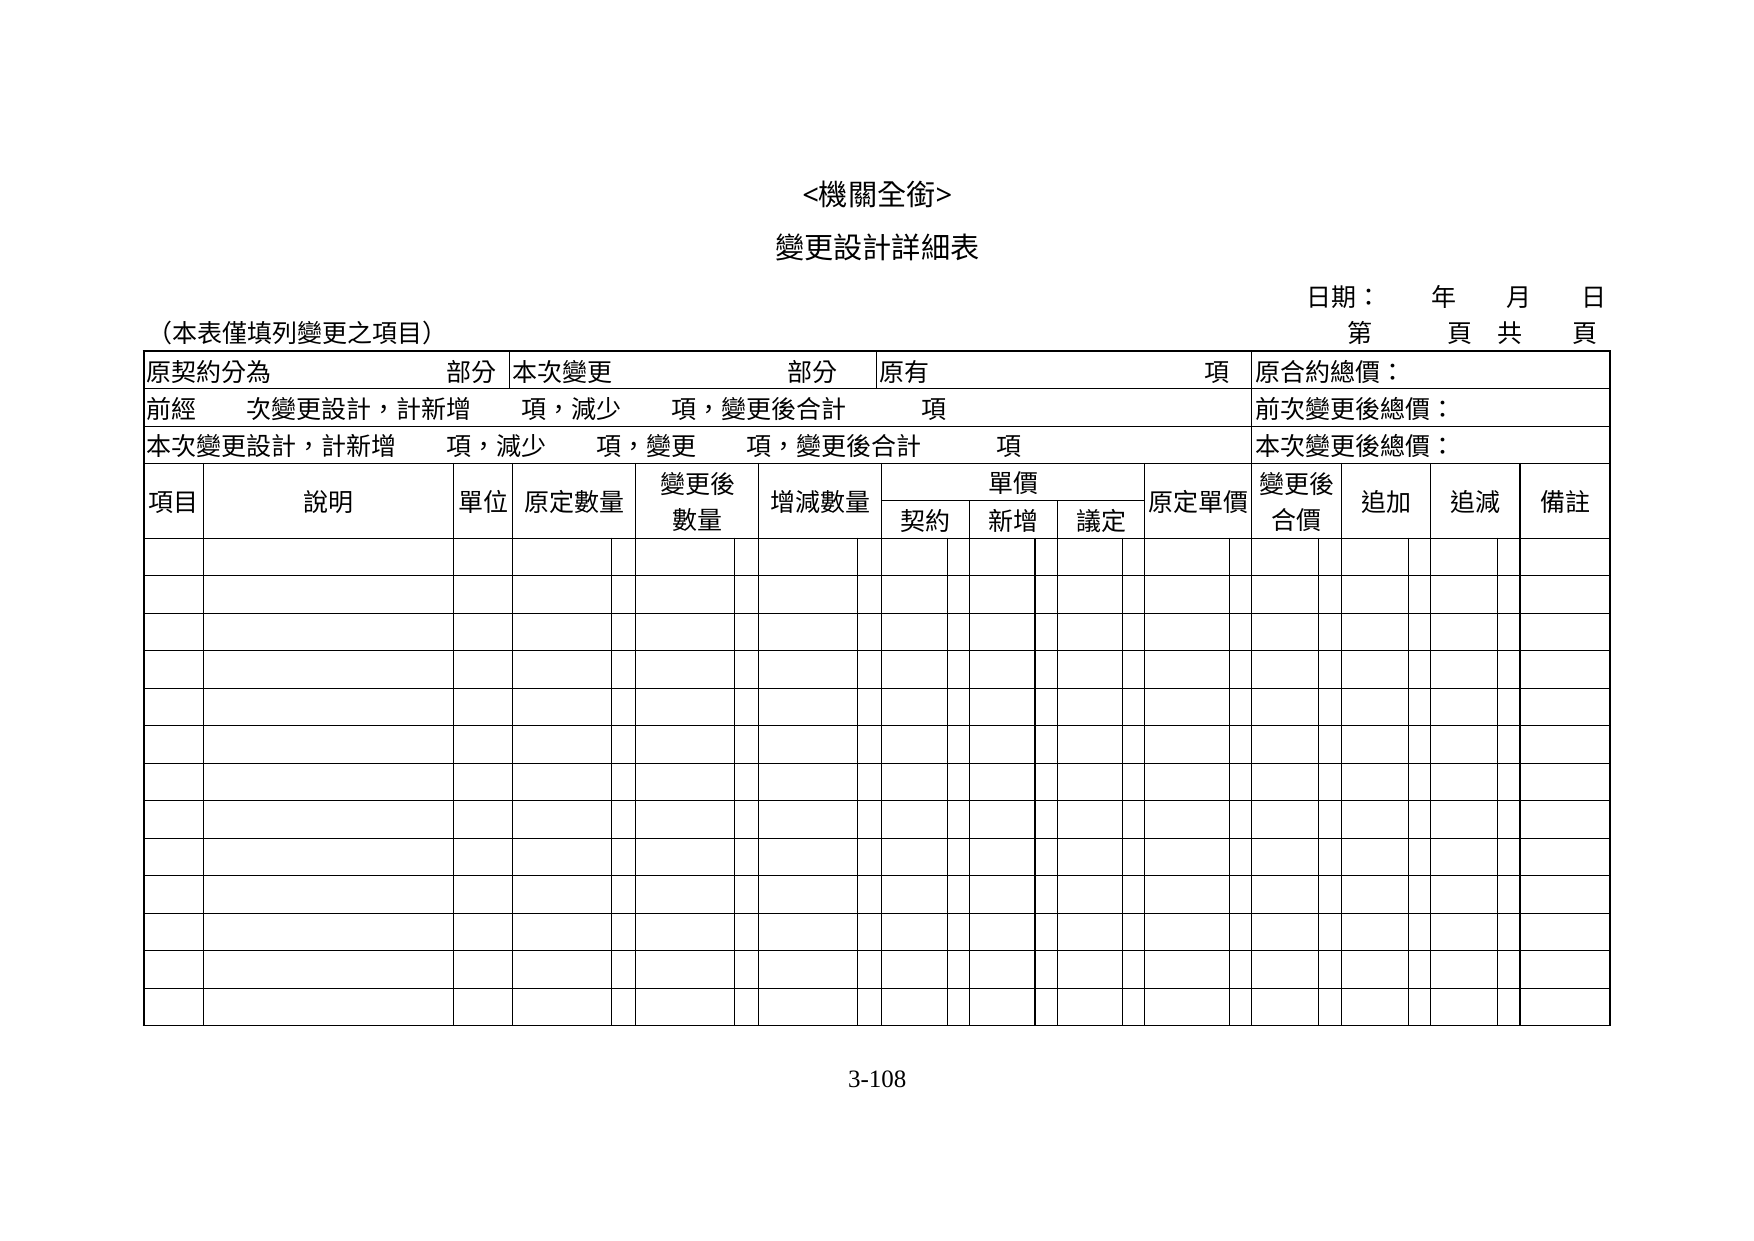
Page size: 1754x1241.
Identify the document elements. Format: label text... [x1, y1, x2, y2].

table_cell [759, 614, 857, 650]
table_cell [1252, 839, 1318, 875]
table_cell [145, 839, 203, 875]
table_cell [1342, 914, 1408, 950]
table_cell 增減數量 [759, 464, 881, 537]
table_cell [612, 614, 635, 650]
table_cell [204, 989, 453, 1025]
table_cell [1521, 951, 1609, 987]
table_cell [145, 651, 203, 687]
table_cell [513, 801, 611, 837]
table_cell [1342, 839, 1408, 875]
table_cell [1498, 726, 1519, 762]
table_cell [1521, 876, 1609, 912]
table_cell [204, 914, 453, 950]
table_cell [970, 726, 1034, 762]
table_cell [970, 989, 1034, 1025]
table_cell [1342, 989, 1408, 1025]
table_cell [858, 914, 881, 950]
table_cell [1145, 576, 1229, 612]
table_cell [882, 689, 947, 725]
table_cell [1498, 839, 1519, 875]
table_cell [735, 914, 758, 950]
table_cell [1342, 876, 1408, 912]
table_cell [1230, 914, 1251, 950]
table_cell [759, 951, 857, 987]
table_cell [858, 764, 881, 800]
table_cell [759, 651, 857, 687]
table_cell [948, 764, 969, 800]
table_cell 契約 [882, 501, 969, 537]
table_cell [145, 726, 203, 762]
table_cell [1342, 614, 1408, 650]
table_cell [1409, 801, 1430, 837]
table_cell [513, 876, 611, 912]
table_cell [454, 689, 512, 725]
table_cell [1145, 876, 1229, 912]
table_cell 項目 [145, 464, 203, 537]
table_cell [612, 764, 635, 800]
table_cell [1319, 764, 1341, 800]
table_cell [1521, 614, 1609, 650]
table_cell [735, 689, 758, 725]
table_cell [454, 764, 512, 800]
table_cell [1145, 951, 1229, 987]
table_cell 前次變更後總價： [1252, 389, 1609, 426]
table_cell [1431, 876, 1497, 912]
table_cell [1521, 539, 1609, 575]
table_cell [759, 576, 857, 612]
table_cell [1145, 989, 1229, 1025]
table_cell [204, 764, 453, 800]
table_cell [1145, 839, 1229, 875]
table_cell [1230, 764, 1251, 800]
table_cell [1230, 989, 1251, 1025]
table_cell [145, 876, 203, 912]
table_cell [612, 801, 635, 837]
table_cell 單價 [882, 464, 1144, 500]
table_cell [1123, 726, 1144, 762]
table_cell [882, 839, 947, 875]
table_cell [948, 876, 969, 912]
table_cell [1319, 726, 1341, 762]
table_cell [1342, 764, 1408, 800]
table_cell [858, 726, 881, 762]
table_cell [1145, 539, 1229, 575]
table_cell [970, 614, 1034, 650]
table_cell [1342, 651, 1408, 687]
table_cell [145, 689, 203, 725]
table_cell [1431, 801, 1497, 837]
table_cell [204, 614, 453, 650]
table_cell [1145, 614, 1229, 650]
table_cell [948, 539, 969, 575]
text 變更設計詳細表 [148, 225, 1606, 267]
table_cell [948, 839, 969, 875]
table_cell [454, 951, 512, 987]
table_cell [145, 801, 203, 837]
table_cell [1252, 951, 1318, 987]
table_cell [1431, 576, 1497, 612]
table_cell [145, 764, 203, 800]
table_cell [204, 539, 453, 575]
table_cell [970, 689, 1034, 725]
table_cell [882, 726, 947, 762]
table_cell [636, 764, 734, 800]
table_cell [970, 914, 1034, 950]
table_cell [1521, 989, 1609, 1025]
table_cell 本次變更設計，計新增 項，減少 項，變更 項，變更後合計 項 [145, 427, 1251, 463]
table_cell [1230, 839, 1251, 875]
table_cell [1409, 989, 1430, 1025]
table_cell 變更後 數量 [636, 464, 758, 537]
table_cell [1230, 576, 1251, 612]
table_cell [1252, 764, 1318, 800]
table_cell [759, 989, 857, 1025]
table_cell [513, 539, 611, 575]
table_cell [1409, 689, 1430, 725]
table_cell [145, 614, 203, 650]
table_cell [454, 576, 512, 612]
table_cell [735, 876, 758, 912]
table_cell [1230, 614, 1251, 650]
table_cell [636, 876, 734, 912]
table_cell [735, 801, 758, 837]
table_cell [1521, 801, 1609, 837]
table_cell [858, 614, 881, 650]
table_cell [513, 726, 611, 762]
table_cell [1498, 614, 1519, 650]
table_cell [1036, 689, 1057, 725]
table_cell [636, 839, 734, 875]
table_cell [1342, 951, 1408, 987]
table_cell [1409, 764, 1430, 800]
table_cell [1319, 914, 1341, 950]
table_cell [1319, 839, 1341, 875]
table_cell [1521, 726, 1609, 762]
table_cell [1036, 764, 1057, 800]
table_cell [1123, 689, 1144, 725]
table_cell [948, 651, 969, 687]
table_cell [1036, 539, 1057, 575]
table_cell [1036, 876, 1057, 912]
table_cell [948, 576, 969, 612]
table_cell [1145, 764, 1229, 800]
table_cell [612, 914, 635, 950]
table_cell [1123, 614, 1144, 650]
table_cell [1058, 576, 1122, 612]
table_cell [1521, 651, 1609, 687]
table_cell [612, 989, 635, 1025]
table_cell [970, 576, 1034, 612]
table_cell [1409, 651, 1430, 687]
table_cell [948, 614, 969, 650]
table_cell [1409, 914, 1430, 950]
table_cell [1230, 876, 1251, 912]
table_cell [1319, 951, 1341, 987]
table_cell [1431, 989, 1497, 1025]
table_cell 原定數量 [513, 464, 635, 537]
table_cell [636, 801, 734, 837]
table_cell [1319, 539, 1341, 575]
table_cell [513, 689, 611, 725]
table_cell [735, 989, 758, 1025]
table_cell [1145, 726, 1229, 762]
table_cell [1123, 651, 1144, 687]
table_cell [204, 726, 453, 762]
table_cell [513, 651, 611, 687]
table_cell [612, 726, 635, 762]
table_cell [454, 876, 512, 912]
table_cell [1230, 801, 1251, 837]
table_cell [1145, 914, 1229, 950]
table_cell [454, 989, 512, 1025]
table_cell 議定 [1058, 501, 1144, 537]
text <機關全銜> [148, 172, 1606, 214]
table_cell 新增 [970, 501, 1057, 537]
table_cell [1058, 989, 1122, 1025]
table_cell [454, 839, 512, 875]
table_cell [1058, 764, 1122, 800]
table_cell [1123, 876, 1144, 912]
table_cell [1123, 801, 1144, 837]
table_cell [1036, 914, 1057, 950]
table_cell [1036, 801, 1057, 837]
table_cell [1058, 689, 1122, 725]
table_cell [145, 914, 203, 950]
table_cell [612, 539, 635, 575]
table_cell [970, 801, 1034, 837]
table_cell [759, 801, 857, 837]
table_cell [1123, 764, 1144, 800]
table_cell [1319, 876, 1341, 912]
table_cell [1252, 651, 1318, 687]
table_cell [759, 539, 857, 575]
table_cell [882, 951, 947, 987]
table_cell [1058, 951, 1122, 987]
table_cell [1252, 726, 1318, 762]
table_cell [1342, 539, 1408, 575]
table_cell [1431, 539, 1497, 575]
table_cell [513, 614, 611, 650]
table_cell [1058, 876, 1122, 912]
table_cell [513, 576, 611, 612]
table_cell [1058, 614, 1122, 650]
table_cell [1342, 576, 1408, 612]
table_cell [759, 876, 857, 912]
table_cell [735, 651, 758, 687]
table_cell [513, 951, 611, 987]
table_cell [1319, 576, 1341, 612]
table_cell [612, 576, 635, 612]
table_cell [1123, 914, 1144, 950]
table_cell [454, 801, 512, 837]
table_cell [1123, 539, 1144, 575]
table_cell [1058, 839, 1122, 875]
table_cell [1409, 576, 1430, 612]
table_cell [882, 801, 947, 837]
table_cell 前經 次變更設計，計新增 項，減少 項，變更後合計 項 [145, 389, 1251, 426]
table_cell [612, 651, 635, 687]
table_cell [454, 914, 512, 950]
table_header 原契約分為 部分 [145, 352, 509, 388]
table_cell [636, 989, 734, 1025]
table_cell [735, 614, 758, 650]
table_cell [1145, 801, 1229, 837]
text （本表僅填列變更之項目） 第 頁 共 頁 [148, 314, 1606, 350]
table_cell [858, 689, 881, 725]
table_cell [1123, 951, 1144, 987]
table_cell [948, 951, 969, 987]
table_cell 變更後合價 [1252, 464, 1341, 537]
table_cell [970, 764, 1034, 800]
table_cell [204, 876, 453, 912]
table_cell [1521, 914, 1609, 950]
table_cell [1431, 951, 1497, 987]
table_cell [1230, 726, 1251, 762]
table_cell [1498, 876, 1519, 912]
table_cell [145, 989, 203, 1025]
table_cell [1058, 651, 1122, 687]
table_cell [612, 876, 635, 912]
table_cell [882, 576, 947, 612]
table_cell [454, 651, 512, 687]
table_cell [1252, 876, 1318, 912]
table_cell [1498, 989, 1519, 1025]
table_cell [735, 839, 758, 875]
table_cell [735, 764, 758, 800]
table_cell [636, 651, 734, 687]
table_cell [1498, 914, 1519, 950]
table_cell [1431, 651, 1497, 687]
table_cell [1431, 764, 1497, 800]
table_cell [1319, 801, 1341, 837]
table_cell [858, 801, 881, 837]
table_cell [636, 914, 734, 950]
table_cell [1036, 726, 1057, 762]
table_cell [1521, 764, 1609, 800]
table_cell [882, 914, 947, 950]
table_cell [145, 576, 203, 612]
table_cell [1431, 839, 1497, 875]
table_cell [1230, 539, 1251, 575]
table_cell [1319, 989, 1341, 1025]
table_cell [858, 876, 881, 912]
table_cell [204, 689, 453, 725]
table_cell [204, 651, 453, 687]
table_cell [735, 726, 758, 762]
table_cell [1498, 651, 1519, 687]
table_cell [1252, 689, 1318, 725]
table_cell [1230, 689, 1251, 725]
table_cell [948, 689, 969, 725]
table_cell [1145, 651, 1229, 687]
table_cell [513, 764, 611, 800]
table_cell [1058, 539, 1122, 575]
table_cell [1036, 576, 1057, 612]
table_cell [858, 539, 881, 575]
table_cell [735, 576, 758, 612]
table_cell [970, 651, 1034, 687]
table_cell [1498, 539, 1519, 575]
table_cell [1252, 914, 1318, 950]
table_cell [1431, 689, 1497, 725]
table_cell [204, 839, 453, 875]
table_cell [1036, 651, 1057, 687]
table_cell [612, 689, 635, 725]
table_cell [1409, 839, 1430, 875]
table_cell [204, 576, 453, 612]
table_cell [858, 989, 881, 1025]
table_cell [1252, 614, 1318, 650]
table_cell [858, 839, 881, 875]
table_cell [1036, 989, 1057, 1025]
table_cell [1409, 614, 1430, 650]
table_cell [1342, 801, 1408, 837]
table_cell [882, 614, 947, 650]
table_cell [1319, 651, 1341, 687]
table_cell [882, 764, 947, 800]
table_cell [1123, 576, 1144, 612]
table_cell [970, 876, 1034, 912]
table_cell [970, 839, 1034, 875]
table_cell [1498, 951, 1519, 987]
table_cell [454, 539, 512, 575]
table_cell [882, 651, 947, 687]
table_cell [1521, 576, 1609, 612]
table_cell [858, 951, 881, 987]
table_cell [948, 989, 969, 1025]
table_cell [882, 876, 947, 912]
table_cell [1058, 914, 1122, 950]
table_cell 說明 [204, 464, 453, 537]
table_cell 備註 [1521, 464, 1609, 537]
table_cell [636, 576, 734, 612]
table_cell [145, 539, 203, 575]
table_cell [882, 539, 947, 575]
table_cell [1431, 914, 1497, 950]
table_cell [636, 539, 734, 575]
table_cell 本次變更後總價： [1252, 427, 1609, 463]
table_cell [970, 951, 1034, 987]
table_cell [1431, 614, 1497, 650]
table_cell [612, 951, 635, 987]
table_cell [1123, 839, 1144, 875]
table_cell [1431, 726, 1497, 762]
table_cell [1319, 689, 1341, 725]
table_cell [759, 839, 857, 875]
table_cell [1036, 614, 1057, 650]
table_cell [1252, 576, 1318, 612]
table_cell [1145, 689, 1229, 725]
table_cell [1409, 726, 1430, 762]
table_cell [1058, 726, 1122, 762]
table_cell [735, 539, 758, 575]
table_cell [882, 989, 947, 1025]
table_cell [1230, 651, 1251, 687]
table_cell [1521, 689, 1609, 725]
table_cell [1498, 576, 1519, 612]
table_cell [948, 801, 969, 837]
table_cell [1409, 539, 1430, 575]
table_cell [636, 951, 734, 987]
text 日期： 年 月 日 [148, 277, 1606, 314]
table_cell [858, 651, 881, 687]
table_cell [1319, 614, 1341, 650]
table_cell [454, 726, 512, 762]
table_cell [858, 576, 881, 612]
table_cell [513, 914, 611, 950]
table_cell [1498, 764, 1519, 800]
table_cell [759, 914, 857, 950]
table_cell [1036, 951, 1057, 987]
table_cell [1123, 989, 1144, 1025]
table_cell [1058, 801, 1122, 837]
table_header 原合約總價： [1252, 352, 1609, 388]
table_cell [1498, 801, 1519, 837]
table_cell 單位 [454, 464, 512, 537]
table_header 原有 項 [877, 352, 1251, 388]
table_header 本次變更 部分 [510, 352, 876, 388]
table_cell [145, 951, 203, 987]
table_cell [636, 614, 734, 650]
table_cell [1252, 801, 1318, 837]
table_cell [970, 539, 1034, 575]
table_cell [612, 839, 635, 875]
table_cell [454, 614, 512, 650]
table_cell [1342, 726, 1408, 762]
table_cell [1342, 689, 1408, 725]
table_cell [1498, 689, 1519, 725]
table_cell [513, 839, 611, 875]
table_cell [1252, 989, 1318, 1025]
table_cell [735, 951, 758, 987]
table_cell [636, 689, 734, 725]
table_cell 原定單價 [1145, 464, 1251, 537]
table_cell [513, 989, 611, 1025]
table_cell [948, 726, 969, 762]
table_cell [1409, 951, 1430, 987]
table_cell [948, 914, 969, 950]
table_cell [1409, 876, 1430, 912]
table_cell 追減 [1431, 464, 1519, 537]
table_cell [1230, 951, 1251, 987]
table_cell [1521, 839, 1609, 875]
table_cell [1252, 539, 1318, 575]
table_cell [636, 726, 734, 762]
table_cell [759, 689, 857, 725]
table_cell [204, 801, 453, 837]
table_cell [204, 951, 453, 987]
table_cell 追加 [1342, 464, 1430, 537]
table_cell [759, 764, 857, 800]
table_cell [759, 726, 857, 762]
table_cell [1036, 839, 1057, 875]
